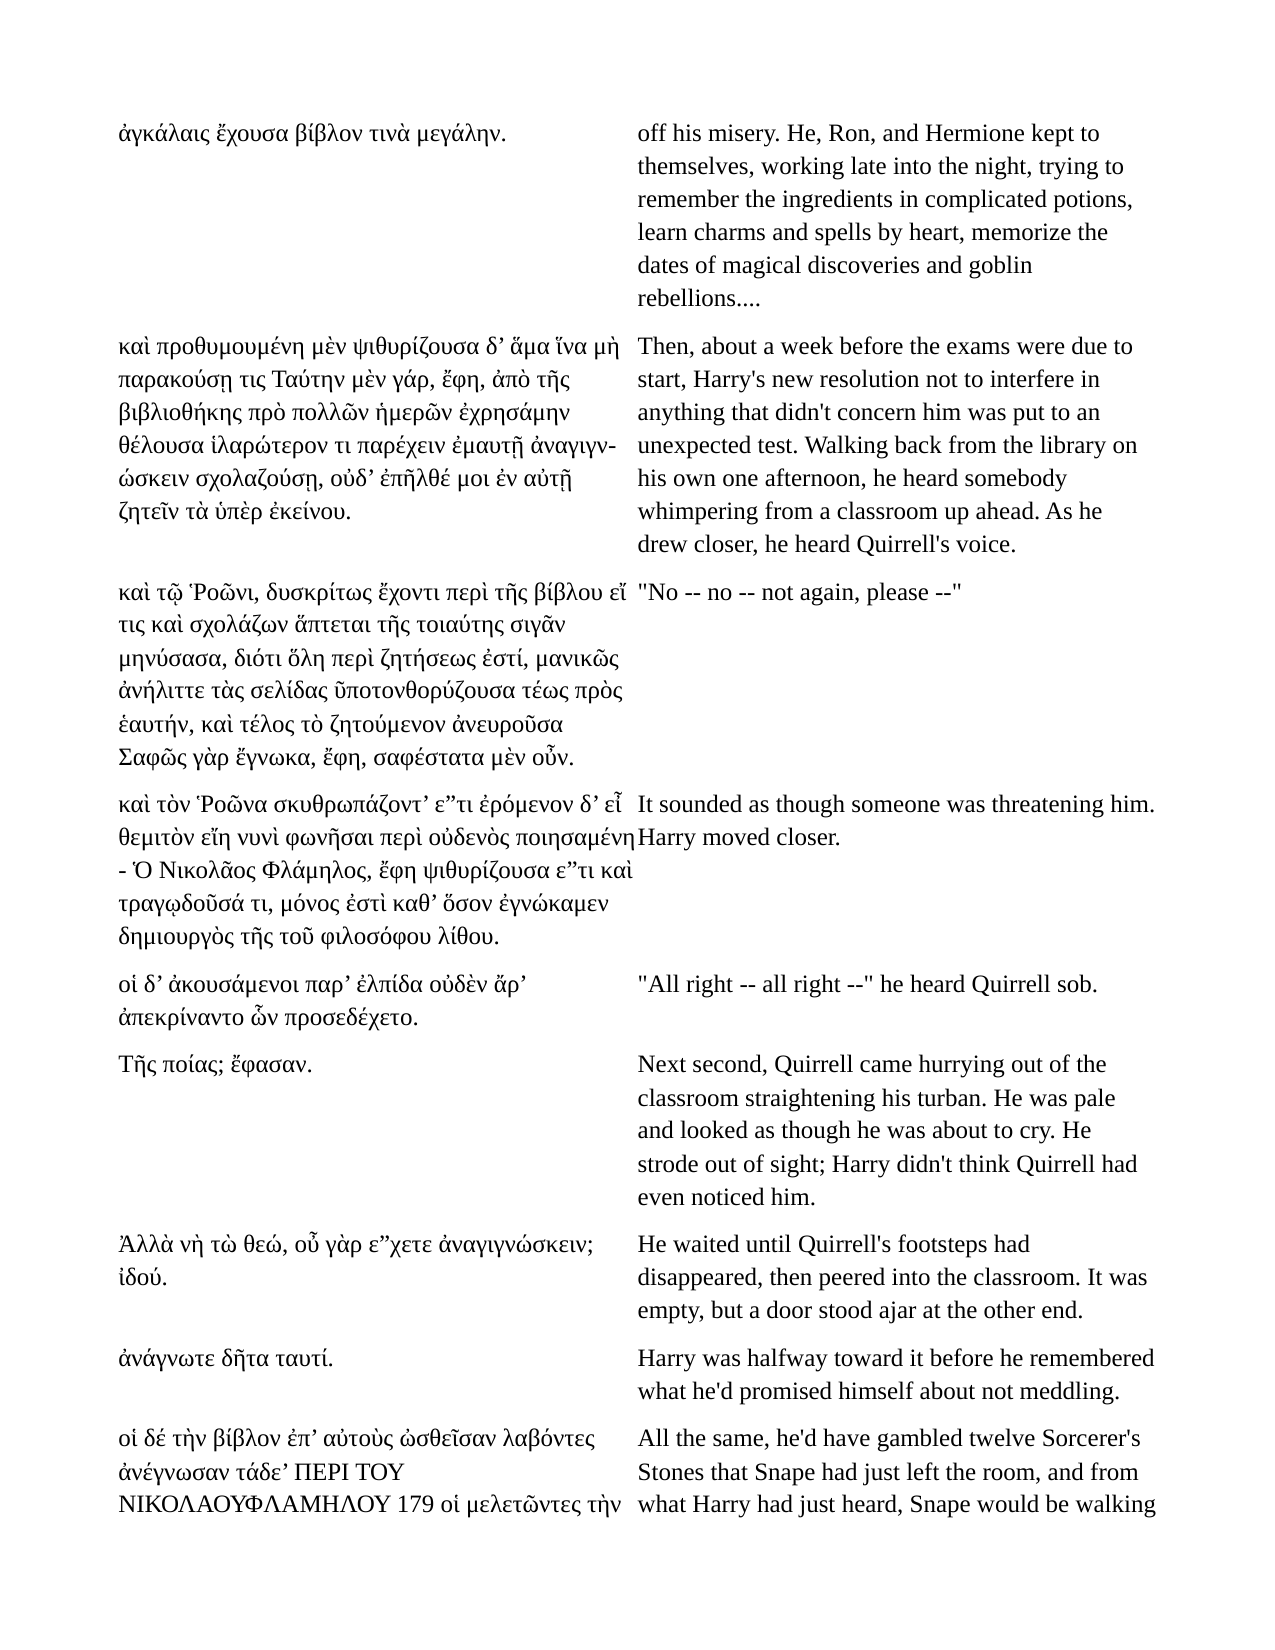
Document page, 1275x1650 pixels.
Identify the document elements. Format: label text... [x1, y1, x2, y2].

table_cell οἱ δέ τὴν βίβλον ἐπ’ αὐτοὺς ὠσθεῖσαν λαβόντες ἀνέγνωσαν τάδε’ ΠΕΡΙ ΤΟΥ ΝΙΚΟΛΑΟΥΦΛΑΜΗΛΟΥ 179 οἱ μελετῶντες τὴν [118, 1424, 637, 1518]
table_cell Then, about a week before the exams were due to start, Harry's new resolution not to interfere in anything that didn't concern him was put to an unexpected test. Walking back from the library on his own one afternoon, he heard somebody whimpering from a classroom up ahead. As he drew closer, he heard Quirrell's voice. [638, 331, 1157, 577]
table_cell καὶ προθυμουμένη μὲν ψιθυρίζουσα δ’ ἅμα ἵνα μὴ παρακούσῃ τις Ταύτην μὲν γάρ, ἔφη, ἀπὸ τῆς βιβλιοθήκης πρὸ πολλῶν ἡμερῶν ἐχρησάμην θέλουσα ἱλαρώτερον τι παρέχειν ἐμαυτῇ ἀναγιγν- ώσκειν σχολαζούσῃ, οὐδ’ ἐπῆλθέ μοι ἐν αὐτῇ ζητεῖν τὰ ὑπὲρ ἐκείνου. [118, 331, 637, 577]
table_cell "All right -- all right --" he heard Quirrell sob. [638, 969, 1157, 1049]
table_cell καὶ τῷ Ῥοῶνι, δυσκρίτως ἔχοντι περὶ τῆς βίβλου εἴ τις καὶ σχολάζων ἅπτεται τῆς τοιαύτης σιγᾶν μηνύσασα, διότι ὅλη περὶ ζητήσεως ἐστί, μανικῶς ἀνήλιττε τὰς σελίδας ῦποτονθορύζουσα τέως πρὸς ἑαυτήν, καὶ τέλος τὸ ζητούμενον ἀνευροῦσα Σαφῶς γὰρ ἔγνωκα, ἔφη, σαφέστατα μὲν οὖν. [118, 577, 637, 789]
table_cell Ἀλλὰ νὴ τὼ θεώ, οὖ γὰρ ε”χετε ἀναγιγνώσκειν; ἰδού. [118, 1229, 637, 1343]
table_cell Next second, Quirrell came hurrying out of the classroom straightening his turban. He was pale and looked as though he was about to cry. He strode out of sight; Harry didn't think Quirrell had even noticed him. [638, 1050, 1157, 1229]
table_cell "No -- no -- not again, please --" [638, 577, 1157, 789]
table_cell off his misery. He, Ron, and Hermione kept to themselves, working late into the night, trying to remember the ingredients in complicated potions, learn charms and spells by heart, memorize the dates of magical discoveries and goblin rebellions.... [638, 118, 1157, 331]
table_cell All the same, he'd have gambled twelve Sorcerer's Stones that Snape had just left the room, and from what Harry had just heard, Snape would be walking [638, 1424, 1157, 1518]
table_cell ἀνάγνωτε δῆτα ταυτί. [118, 1343, 637, 1423]
table_cell Τῆς ποίας; ἔφασαν. [118, 1050, 637, 1229]
table_cell καὶ τὸν Ῥοῶνα σκυθρωπάζοντ’ ε”τι ἐρόμενον δ’ εἶ θεμιτὸν εἴη νυνὶ φωνῆσαι περὶ οὐδενὸς ποιησαμένη - Ὁ Νικολᾶος Φλάμηλος, ἔφη ψιθυρίζουσα ε”τι καὶ τραγῳδοῦσά τι, μόνος ἐστὶ καθ’ ὅσον ἐγνώκαμεν δημιουργὸς τῆς τοῦ φιλοσόφου λίθου. [118, 789, 637, 969]
table_cell It sounded as though someone was threatening him. Harry moved closer. [638, 789, 1157, 969]
table_cell He waited until Quirrell's footsteps had disappeared, then peered into the classroom. It was empty, but a door stood ajar at the other end. [638, 1229, 1157, 1343]
table_cell οἱ δ’ ἀκουσάμενοι παρ’ ἐλπίδα οὐδὲν ἄρ’ ἀπεκρίναντο ὧν προσεδέχετο. [118, 969, 637, 1049]
table_cell Harry was halfway toward it before he remembered what he'd promised himself about not meddling. [638, 1343, 1157, 1423]
table_cell ἀγκάλαις ἔχουσα βίβλον τινὰ μεγάλην. [118, 118, 637, 331]
